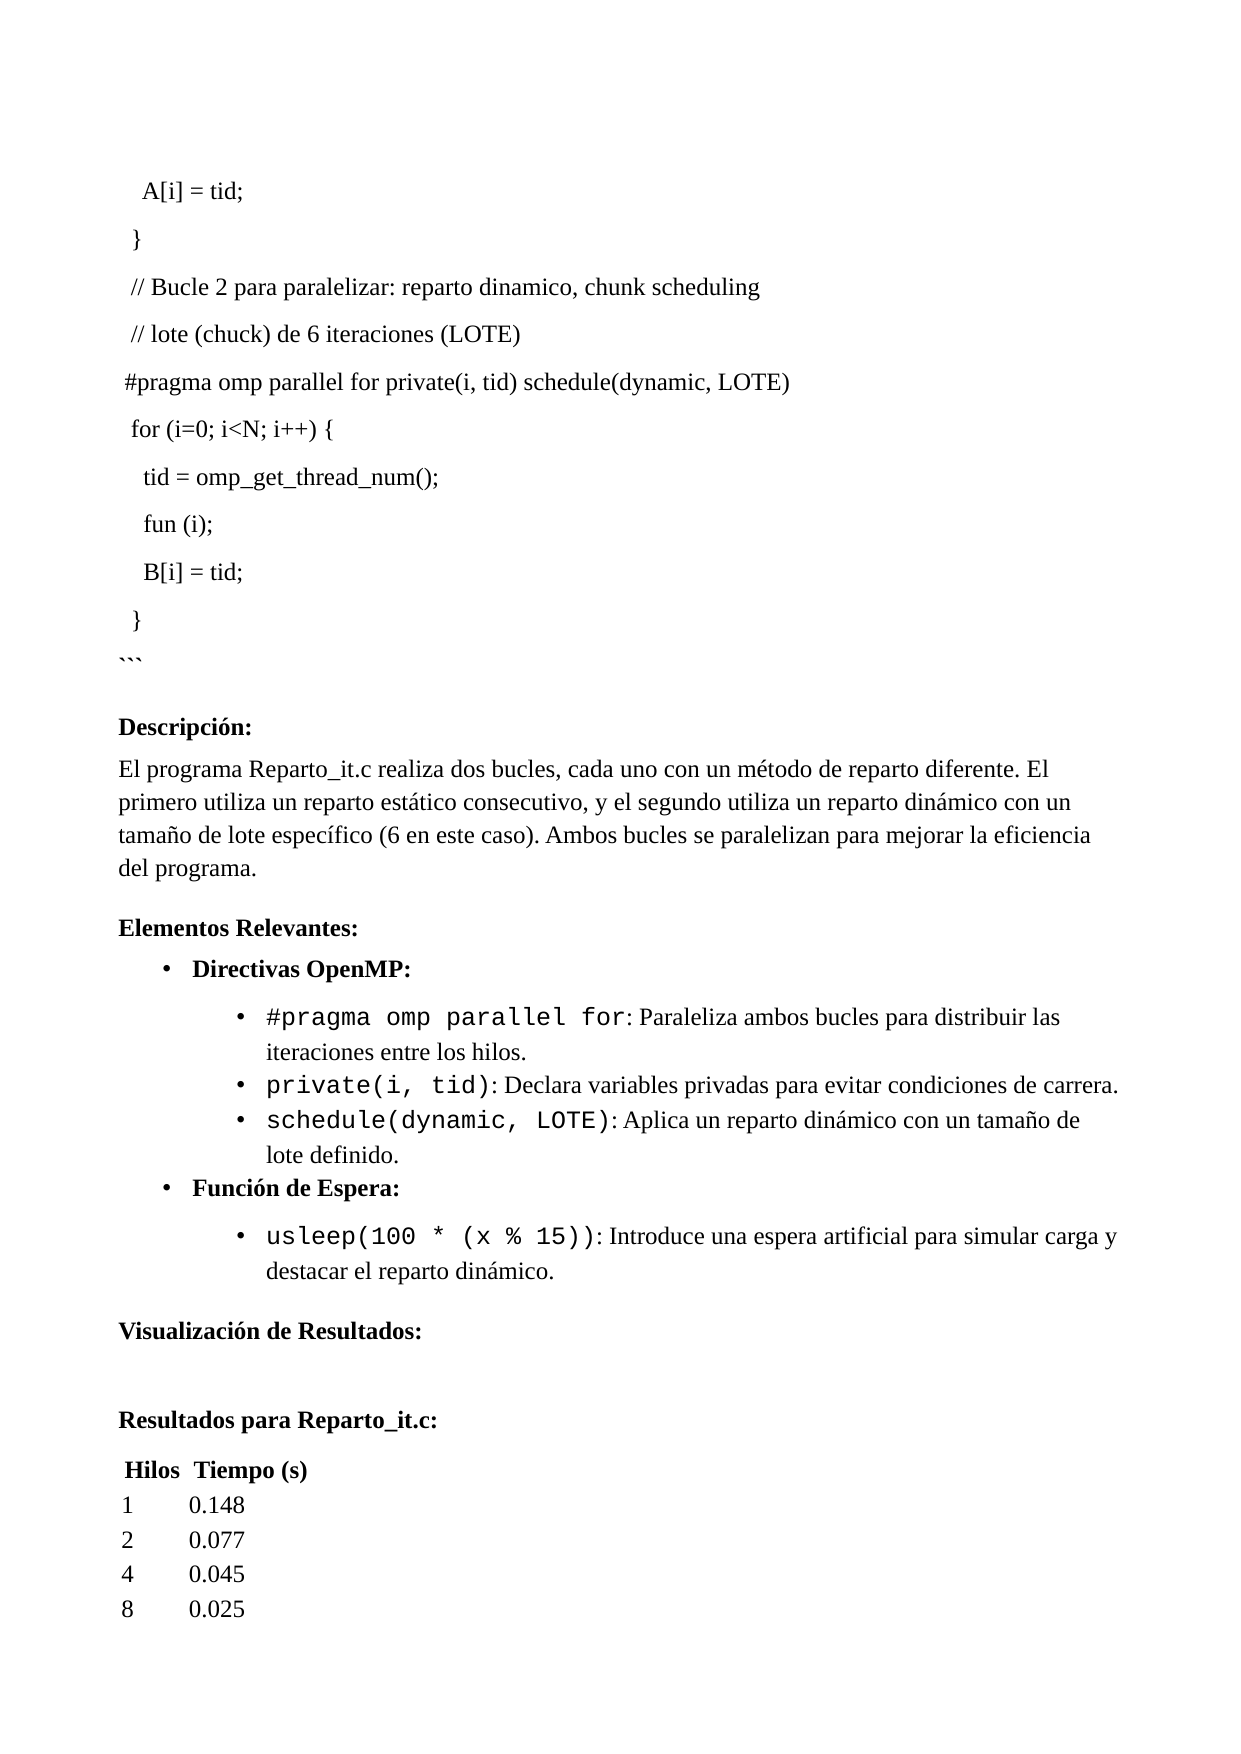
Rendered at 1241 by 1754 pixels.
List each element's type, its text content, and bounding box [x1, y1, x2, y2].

text #pragma omp parallel for private(i, tid) schedule(dynamic, LOTE) [118, 367, 1122, 396]
subtitle Visualización de Resultados: [118, 1316, 1122, 1345]
table_header Hilos [118, 1453, 186, 1487]
text // Bucle 2 para paralelizar: reparto dinamico, chunk scheduling [118, 272, 1122, 300]
subtitle Elementos Relevantes: [118, 913, 1122, 942]
table_cell 1 [118, 1487, 186, 1522]
list usleep(100 * (x % 15)): Introduce una espera artificial para simular carga y destacar el reparto dinámico. [236, 1221, 1122, 1285]
text A[i] = tid; [118, 176, 1122, 205]
text // lote (chuck) de 6 iteraciones (LOTE) [118, 319, 1122, 348]
table_cell 0.148 [186, 1487, 315, 1522]
text } [118, 605, 1122, 633]
table_cell 0.025 [186, 1591, 315, 1626]
text for (i=0; i<N; i++) { [118, 414, 1122, 443]
list Función de Espera: [162, 1173, 1122, 1202]
subtitle Descripción: [118, 712, 1122, 741]
text ``` [118, 652, 1122, 681]
text } [118, 224, 1122, 253]
list Directivas OpenMP: [162, 954, 1122, 983]
text El programa Reparto_it.c realiza dos bucles, cada uno con un método de reparto diferente. El primero utiliza un reparto estático consecutivo, y el segundo utiliza un reparto dinámico con un tamaño de lote específico (6 en este caso). Ambos bucles se paralelizan para mejorar la eficiencia del programa. [118, 754, 1122, 882]
table_cell 8 [118, 1591, 186, 1626]
table_cell 0.077 [186, 1522, 315, 1556]
table_cell 0.045 [186, 1556, 315, 1591]
table_cell 2 [118, 1522, 186, 1556]
list schedule(dynamic, LOTE): Aplica un reparto dinámico con un tamaño de lote definido. [236, 1105, 1122, 1169]
list #pragma omp parallel for: Paraleliza ambos bucles para distribuir las iteraciones entre los hilos. [236, 1002, 1122, 1066]
text tid = omp_get_thread_num(); [118, 462, 1122, 491]
table_header Tiempo (s) [186, 1453, 315, 1487]
table_cell 4 [118, 1556, 186, 1591]
text fun (i); [118, 509, 1122, 538]
text Resultados para Reparto_it.c: [118, 1405, 1122, 1434]
text B[i] = tid; [118, 557, 1122, 586]
list private(i, tid): Declara variables privadas para evitar condiciones de carrera. [236, 1070, 1122, 1101]
